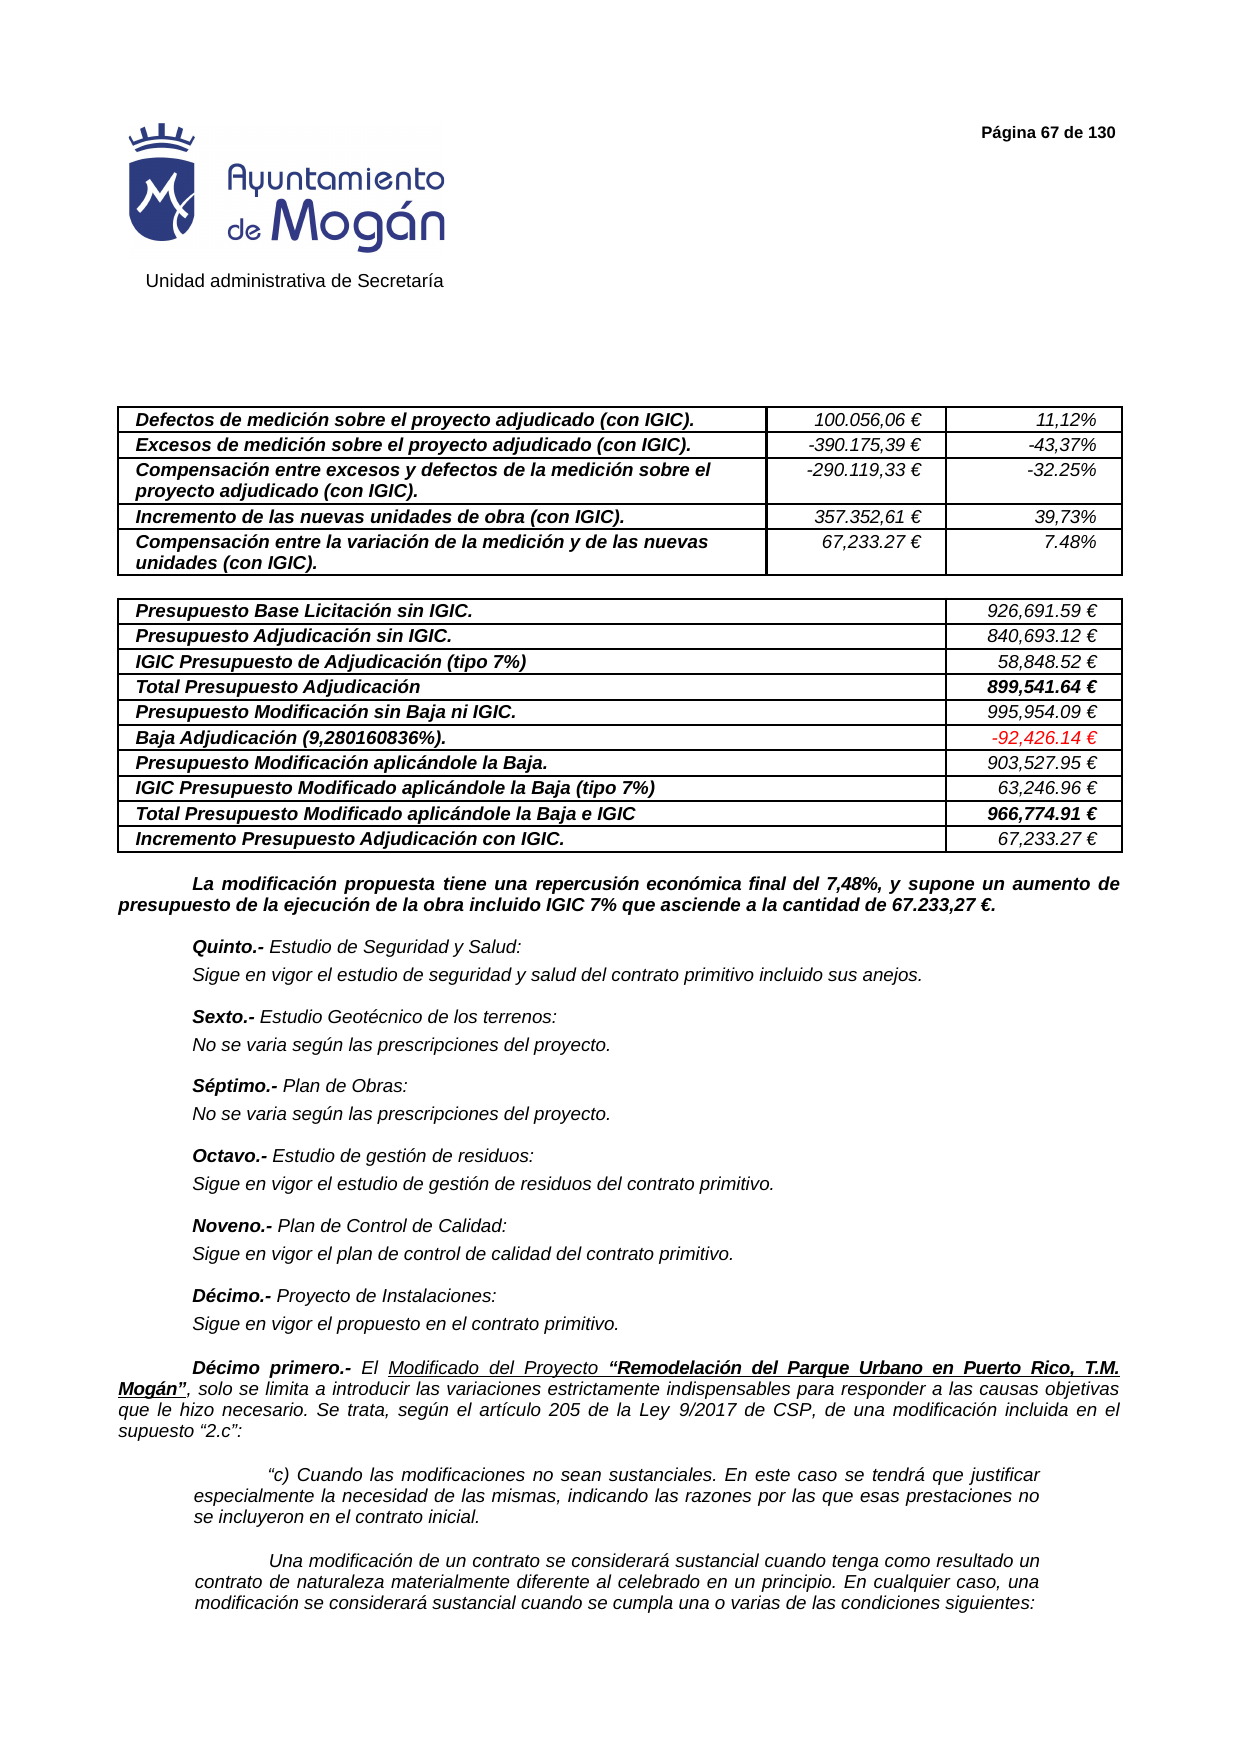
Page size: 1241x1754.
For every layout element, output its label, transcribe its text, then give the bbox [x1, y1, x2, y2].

text Sexto.- Estudio Geotécnico de los terrenos: [118, 1006, 1122, 1027]
table_cell 58.848,52 € [947, 650, 1121, 673]
table_header Presupuesto Base Licitación sin IGIC. [119, 600, 945, 623]
table_cell Baja Adjudicación (9,280160836%). [119, 726, 945, 749]
text Sigue en vigor el propuesto en el contrato primitivo. [118, 1313, 1122, 1334]
text Décimo primero.- El Modificado del Proyecto “Remodelación del Parque Urbano en Puerto Rico, T.M. Mogán”, solo se limita a introducir las variaciones estrictamente indispensables para responder a las causas objetivas que le hizo necesario. Se trata, según el artículo 205 de la Ley 9/2017 de CSP, de una modificación incluida en el supuesto “2.c”: [118, 1357, 1122, 1441]
table_cell IGIC Presupuesto Modificado aplicándole la Baja (tipo 7%) [119, 777, 945, 800]
picture [128, 123, 445, 259]
text Sigue en vigor el estudio de seguridad y salud del contrato primitivo incluido sus anejos. [118, 964, 1122, 985]
table_cell -32,25% [947, 459, 1121, 503]
table_cell 63.246,96 € [947, 777, 1121, 800]
text No se varia según las prescripciones del proyecto. [118, 1104, 1122, 1125]
table_cell Compensación entre excesos y defectos de la medición sobre el proyecto adjudicado (con IGIC). [119, 459, 765, 503]
text No se varia según las prescripciones del proyecto. [118, 1034, 1122, 1055]
table_cell Excesos de medición sobre el proyecto adjudicado (con IGIC). [119, 433, 765, 457]
table_header 926.691,59 € [947, 600, 1121, 623]
table_cell Presupuesto Adjudicación sin IGIC. [119, 625, 945, 648]
table_cell Presupuesto Modificación sin Baja ni IGIC. [119, 701, 945, 724]
table_cell 67.233,27 € [768, 530, 945, 574]
table_cell 67.233,27 € [947, 827, 1121, 851]
text Una modificación de un contrato se considerará sustancial cuando tenga como resultado un contrato de naturaleza materialmente diferente al celebrado en un principio. En cualquier caso, una modificación se considerará sustancial cuando se cumpla una o varias de las condiciones siguientes: [194, 1550, 1042, 1613]
table_cell 357.352,61 € [768, 505, 945, 528]
table_cell 995.954,09 € [947, 701, 1121, 724]
table_cell Compensación entre la variación de la medición y de las nuevas unidades (con IGIC). [119, 530, 765, 574]
table_header Defectos de medición sobre el proyecto adjudicado (con IGIC). [119, 408, 765, 431]
text Octavo.- Estudio de gestión de residuos: [118, 1146, 1122, 1167]
table_cell Total Presupuesto Modificado aplicándole la Baja e IGIC [119, 802, 945, 825]
table_cell IGIC Presupuesto de Adjudicación (tipo 7%) [119, 650, 945, 673]
table_cell 903.527,95 € [947, 751, 1121, 774]
table_header 11,12% [947, 408, 1121, 431]
table_cell Presupuesto Modificación aplicándole la Baja. [119, 751, 945, 774]
text Sigue en vigor el estudio de gestión de residuos del contrato primitivo. [118, 1174, 1122, 1194]
table_cell -390.175,39 € [768, 433, 945, 457]
table_cell -290.119,33 € [768, 459, 945, 503]
table_cell 39,73% [947, 505, 1121, 528]
text La modificación propuesta tiene una repercusión económica final del 7,48%, y supone un aumento de presupuesto de la ejecución de la obra incluido IGIC 7% que asciende a la cantidad de 67.233,27 €. [118, 873, 1122, 915]
table_cell -92.426,14 € [947, 726, 1121, 749]
table_cell 899.541,64 € [947, 675, 1121, 699]
table_cell Incremento Presupuesto Adjudicación con IGIC. [119, 827, 945, 851]
text Noveno.- Plan de Control de Calidad: [118, 1216, 1122, 1236]
text Sigue en vigor el plan de control de calidad del contrato primitivo. [118, 1243, 1122, 1264]
table_header 100.056,06 € [768, 408, 945, 431]
table_cell 966.774,91 € [947, 802, 1121, 825]
text “c) Cuando las modificaciones no sean sustanciales. En este caso se tendrá que justificar especialmente la necesidad de las mismas, indicando las razones por las que esas prestaciones no se incluyeron en el contrato inicial. [193, 1464, 1042, 1527]
table_cell Total Presupuesto Adjudicación [119, 675, 945, 699]
text Quinto.- Estudio de Seguridad y Salud: [118, 936, 1122, 957]
table_cell 840.693,12 € [947, 625, 1121, 648]
table_cell 7,48% [947, 530, 1121, 574]
table_cell Incremento de las nuevas unidades de obra (con IGIC). [119, 505, 765, 528]
text Décimo.- Proyecto de Instalaciones: [118, 1285, 1122, 1306]
text Séptimo.- Plan de Obras: [118, 1076, 1122, 1097]
table_cell -43,37% [947, 433, 1121, 457]
